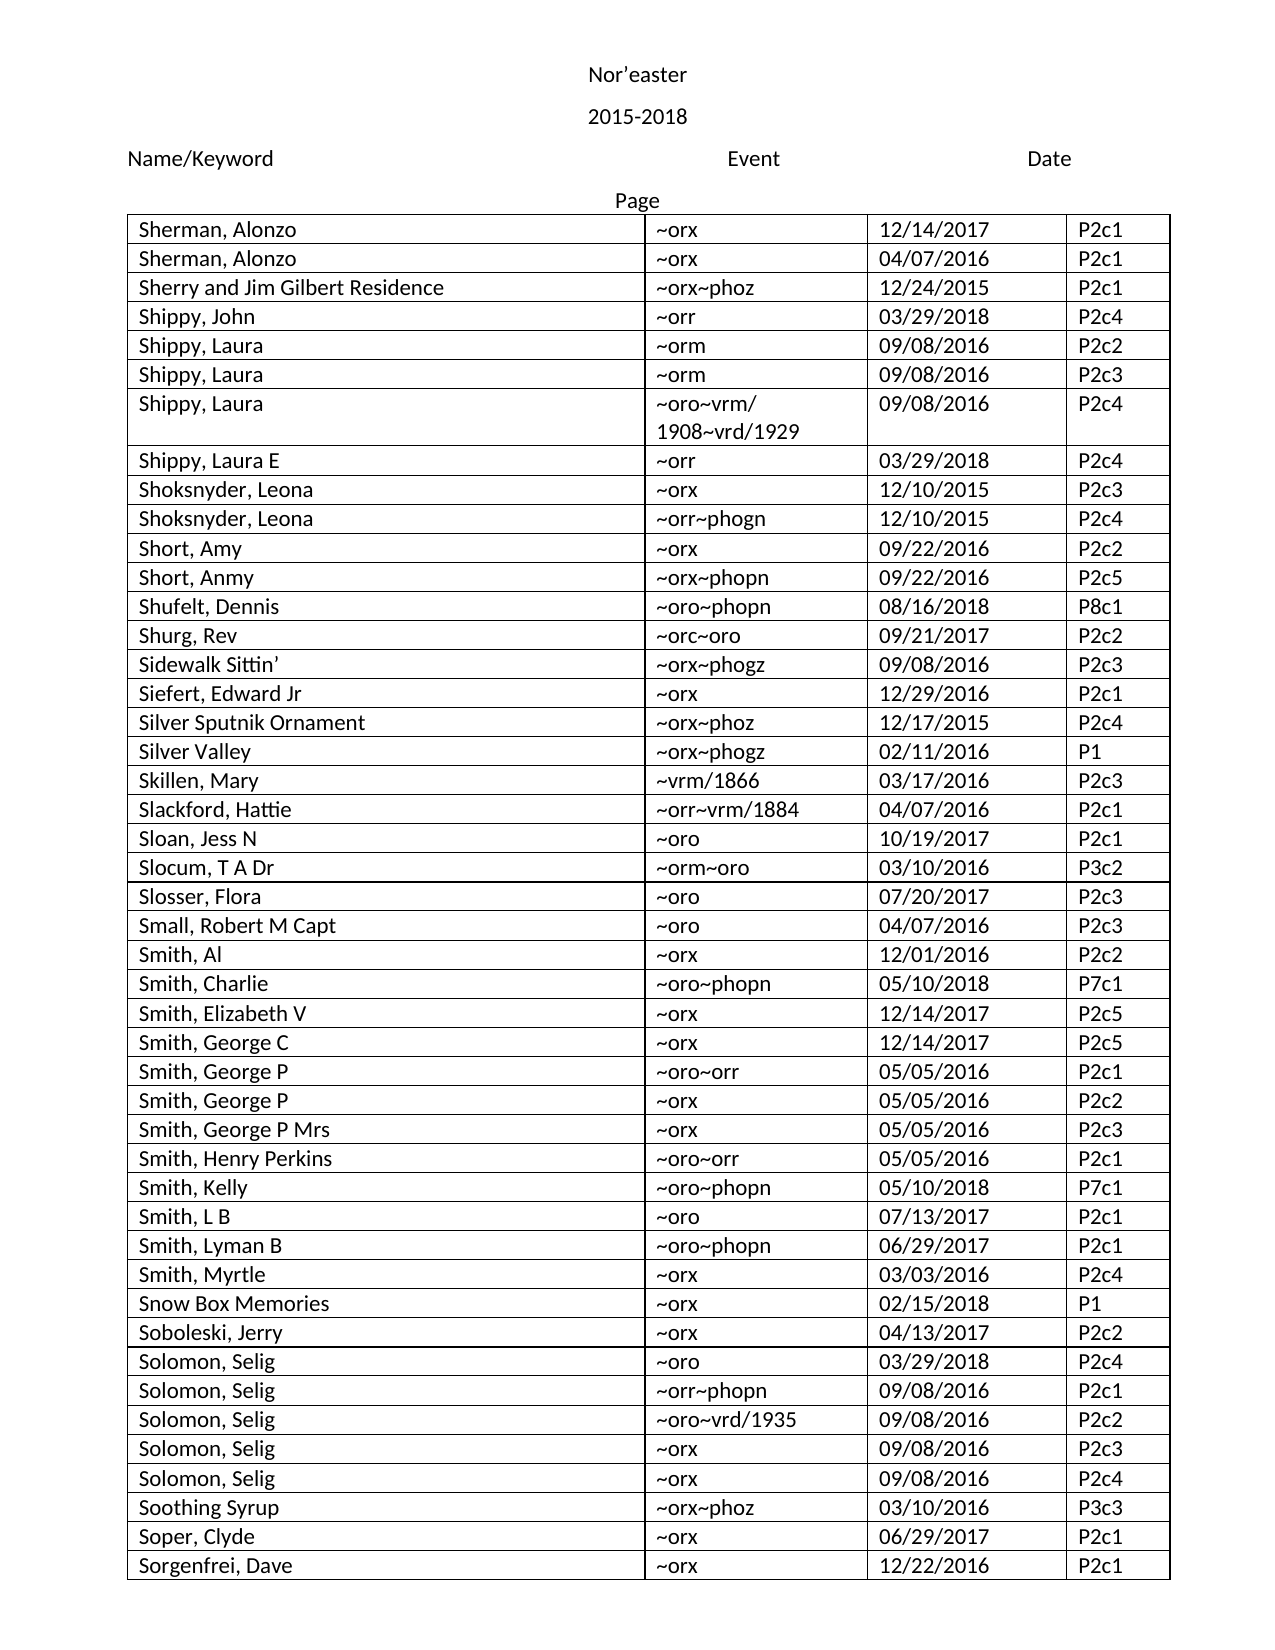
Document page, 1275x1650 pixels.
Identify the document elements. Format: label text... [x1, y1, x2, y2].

table_cell Slosser, Flora [128, 883, 644, 910]
table_cell ~orx [646, 1522, 867, 1550]
table_cell Solomon, Selig [128, 1376, 644, 1404]
table_cell P8c1 [1067, 592, 1169, 620]
table_cell ~orx [646, 1464, 867, 1492]
table_cell 12/01/2016 [868, 941, 1066, 968]
table_cell P2c5 [1067, 1028, 1169, 1056]
table_cell 07/13/2017 [868, 1202, 1066, 1230]
table_cell 12/14/2017 [868, 1028, 1066, 1056]
table_cell 03/17/2016 [868, 766, 1066, 794]
table_cell Shippy, Laura [128, 389, 644, 445]
table_cell Smith, Al [128, 941, 644, 968]
table_cell 03/10/2016 [868, 853, 1066, 881]
table_cell 04/07/2016 [868, 244, 1066, 272]
table_cell Short, Amy [128, 534, 644, 562]
table_cell 12/14/2017 [868, 215, 1066, 243]
table_cell ~orr~phopn [646, 1376, 867, 1404]
table_cell Smith, Henry Perkins [128, 1144, 644, 1172]
table_cell Soper, Clyde [128, 1522, 644, 1550]
table_cell 05/10/2018 [868, 1173, 1066, 1201]
table_cell 05/05/2016 [868, 1086, 1066, 1114]
table_cell 06/29/2017 [868, 1231, 1066, 1259]
table_cell 09/22/2016 [868, 534, 1066, 562]
table_cell 12/22/2016 [868, 1551, 1066, 1579]
table_cell Siefert, Edward Jr [128, 679, 644, 707]
table_cell 02/11/2016 [868, 737, 1066, 765]
table_cell ~oro [646, 1202, 867, 1230]
table_cell Sherman, Alonzo [128, 215, 644, 243]
table_cell ~oro~phopn [646, 1173, 867, 1201]
table_cell P2c2 [1067, 534, 1169, 562]
table_cell Solomon, Selig [128, 1348, 644, 1375]
table_cell Small, Robert M Capt [128, 911, 644, 939]
table_cell ~orx [646, 215, 867, 243]
table_cell Sorgenfrei, Dave [128, 1551, 644, 1579]
table_cell ~orx [646, 1289, 867, 1317]
table_cell ~orx [646, 476, 867, 503]
table_cell Smith, George C [128, 1028, 644, 1056]
table_cell ~orx [646, 244, 867, 272]
table_cell ~oro~phopn [646, 592, 867, 620]
table_cell Smith, George P Mrs [128, 1115, 644, 1143]
table_cell Solomon, Selig [128, 1464, 644, 1492]
table_cell P2c3 [1067, 650, 1169, 678]
table_cell Skillen, Mary [128, 766, 644, 794]
table_cell ~orr~vrm/1884 [646, 795, 867, 823]
table_cell P2c3 [1067, 476, 1169, 503]
table_cell 04/07/2016 [868, 911, 1066, 939]
table_cell P2c4 [1067, 389, 1169, 445]
table_cell ~oro~vrd/1935 [646, 1406, 867, 1433]
table_cell ~orx~phoz [646, 1493, 867, 1521]
table_cell Soothing Syrup [128, 1493, 644, 1521]
table_cell P2c1 [1067, 1231, 1169, 1259]
table_cell 12/10/2015 [868, 505, 1066, 533]
table_cell P2c5 [1067, 563, 1169, 591]
table_cell 05/05/2016 [868, 1057, 1066, 1085]
table_cell Shurg, Rev [128, 621, 644, 649]
table_cell Sloan, Jess N [128, 824, 644, 852]
table_cell 09/08/2016 [868, 1464, 1066, 1492]
table_cell 04/07/2016 [868, 795, 1066, 823]
table_cell P2c3 [1067, 1435, 1169, 1463]
table_cell 02/15/2018 [868, 1289, 1066, 1317]
table_cell ~orx [646, 1115, 867, 1143]
table_cell ~vrm/1866 [646, 766, 867, 794]
table_cell 12/24/2015 [868, 273, 1066, 301]
table_cell Smith, George P [128, 1057, 644, 1085]
table_cell P7c1 [1067, 970, 1169, 998]
table_cell Smith, Lyman B [128, 1231, 644, 1259]
table_cell P1 [1067, 737, 1169, 765]
table_cell Smith, George P [128, 1086, 644, 1114]
table_cell ~orx~phogz [646, 737, 867, 765]
table_cell P3c3 [1067, 1493, 1169, 1521]
table_cell Smith, Charlie [128, 970, 644, 998]
table_cell Snow Box Memories [128, 1289, 644, 1317]
table_cell ~orm [646, 331, 867, 359]
table_cell 09/08/2016 [868, 331, 1066, 359]
table_cell P2c1 [1067, 1144, 1169, 1172]
table_cell Shippy, Laura [128, 360, 644, 388]
table_cell 06/29/2017 [868, 1522, 1066, 1550]
table_cell P2c1 [1067, 1202, 1169, 1230]
table_cell P2c1 [1067, 244, 1169, 272]
table_cell P2c3 [1067, 911, 1169, 939]
table_cell Smith, L B [128, 1202, 644, 1230]
table_cell Smith, Elizabeth V [128, 999, 644, 1027]
table_cell 08/16/2018 [868, 592, 1066, 620]
table_cell 07/20/2017 [868, 883, 1066, 910]
table_cell ~orx [646, 1086, 867, 1114]
table_cell Slocum, T A Dr [128, 853, 644, 881]
table_cell P2c1 [1067, 1057, 1169, 1085]
table_cell P7c1 [1067, 1173, 1169, 1201]
table_cell P3c2 [1067, 853, 1169, 881]
table_cell ~orx [646, 679, 867, 707]
table_cell Silver Valley [128, 737, 644, 765]
table_cell P2c4 [1067, 708, 1169, 736]
table_cell ~orm~oro [646, 853, 867, 881]
table_cell ~oro~orr [646, 1144, 867, 1172]
table_cell 09/08/2016 [868, 389, 1066, 445]
table_cell 05/05/2016 [868, 1144, 1066, 1172]
table_cell P2c2 [1067, 331, 1169, 359]
table_cell P2c1 [1067, 679, 1169, 707]
table_cell 10/19/2017 [868, 824, 1066, 852]
table_cell 09/21/2017 [868, 621, 1066, 649]
table_cell P2c4 [1067, 1464, 1169, 1492]
table_cell 03/29/2018 [868, 1348, 1066, 1375]
table_cell ~oro [646, 824, 867, 852]
table_cell P2c3 [1067, 1115, 1169, 1143]
table_cell Sidewalk Sittin’ [128, 650, 644, 678]
table_cell P2c1 [1067, 215, 1169, 243]
table_cell ~orr~phogn [646, 505, 867, 533]
table_cell ~oro~phopn [646, 1231, 867, 1259]
table_cell ~orx [646, 1435, 867, 1463]
table_cell ~orx [646, 534, 867, 562]
table_cell ~oro [646, 911, 867, 939]
table_cell Soboleski, Jerry [128, 1318, 644, 1346]
table_cell P2c2 [1067, 1086, 1169, 1114]
table_cell 09/08/2016 [868, 1376, 1066, 1404]
table_cell ~orr [646, 446, 867, 474]
table_cell 09/08/2016 [868, 1435, 1066, 1463]
table_cell ~orx [646, 941, 867, 968]
table_cell Smith, Kelly [128, 1173, 644, 1201]
table_cell P2c3 [1067, 766, 1169, 794]
table_cell 12/10/2015 [868, 476, 1066, 503]
table_cell 09/22/2016 [868, 563, 1066, 591]
table_cell P2c2 [1067, 621, 1169, 649]
table_cell ~orx [646, 1028, 867, 1056]
table_cell 03/29/2018 [868, 302, 1066, 330]
table_cell Smith, Myrtle [128, 1260, 644, 1288]
table_cell ~orx~phoz [646, 273, 867, 301]
table_cell P2c1 [1067, 795, 1169, 823]
table_cell ~oro [646, 883, 867, 910]
table_cell 09/08/2016 [868, 1406, 1066, 1433]
table_cell Slackford, Hattie [128, 795, 644, 823]
table_cell Shippy, Laura [128, 331, 644, 359]
table_cell ~orm [646, 360, 867, 388]
table_cell Solomon, Selig [128, 1406, 644, 1433]
table_cell P2c1 [1067, 273, 1169, 301]
table_cell P2c1 [1067, 824, 1169, 852]
table_cell P2c2 [1067, 1406, 1169, 1433]
table_cell Shippy, Laura E [128, 446, 644, 474]
table_cell Short, Anmy [128, 563, 644, 591]
table_cell 05/05/2016 [868, 1115, 1066, 1143]
table_cell ~orx [646, 1318, 867, 1346]
table_cell ~oro [646, 1348, 867, 1375]
table_cell P2c4 [1067, 1348, 1169, 1375]
table_cell P2c3 [1067, 360, 1169, 388]
table_cell P2c4 [1067, 302, 1169, 330]
table_cell P1 [1067, 1289, 1169, 1317]
table_cell Silver Sputnik Ornament [128, 708, 644, 736]
table_cell Shoksnyder, Leona [128, 505, 644, 533]
table_cell P2c3 [1067, 883, 1169, 910]
table_cell ~oro~phopn [646, 970, 867, 998]
table_cell P2c1 [1067, 1522, 1169, 1550]
table_cell ~orx [646, 1260, 867, 1288]
table_cell 09/08/2016 [868, 360, 1066, 388]
table_cell 03/10/2016 [868, 1493, 1066, 1521]
table_cell P2c4 [1067, 505, 1169, 533]
table_cell P2c5 [1067, 999, 1169, 1027]
table_cell 09/08/2016 [868, 650, 1066, 678]
table_cell ~orr [646, 302, 867, 330]
table_cell ~orx~phogz [646, 650, 867, 678]
table_cell Shippy, John [128, 302, 644, 330]
table_cell P2c4 [1067, 1260, 1169, 1288]
table_cell ~orc~oro [646, 621, 867, 649]
table_cell Solomon, Selig [128, 1435, 644, 1463]
table_cell ~oro~orr [646, 1057, 867, 1085]
table_cell P2c4 [1067, 446, 1169, 474]
table_cell Sherry and Jim Gilbert Residence [128, 273, 644, 301]
table_cell P2c2 [1067, 1318, 1169, 1346]
table_cell ~orx~phoz [646, 708, 867, 736]
table_cell Shufelt, Dennis [128, 592, 644, 620]
table_cell 12/14/2017 [868, 999, 1066, 1027]
table_cell ~orx [646, 999, 867, 1027]
table_cell P2c1 [1067, 1376, 1169, 1404]
table_cell 12/29/2016 [868, 679, 1066, 707]
table_cell 04/13/2017 [868, 1318, 1066, 1346]
table_cell 12/17/2015 [868, 708, 1066, 736]
table_cell 03/29/2018 [868, 446, 1066, 474]
table_cell ~orx [646, 1551, 867, 1579]
table_cell P2c1 [1067, 1551, 1169, 1579]
table_cell P2c2 [1067, 941, 1169, 968]
table_cell ~orx~phopn [646, 563, 867, 591]
table_cell ~oro~vrm/1908~vrd/1929 [646, 389, 867, 445]
table_cell 05/10/2018 [868, 970, 1066, 998]
table_cell 03/03/2016 [868, 1260, 1066, 1288]
table_cell Sherman, Alonzo [128, 244, 644, 272]
table_cell Shoksnyder, Leona [128, 476, 644, 503]
